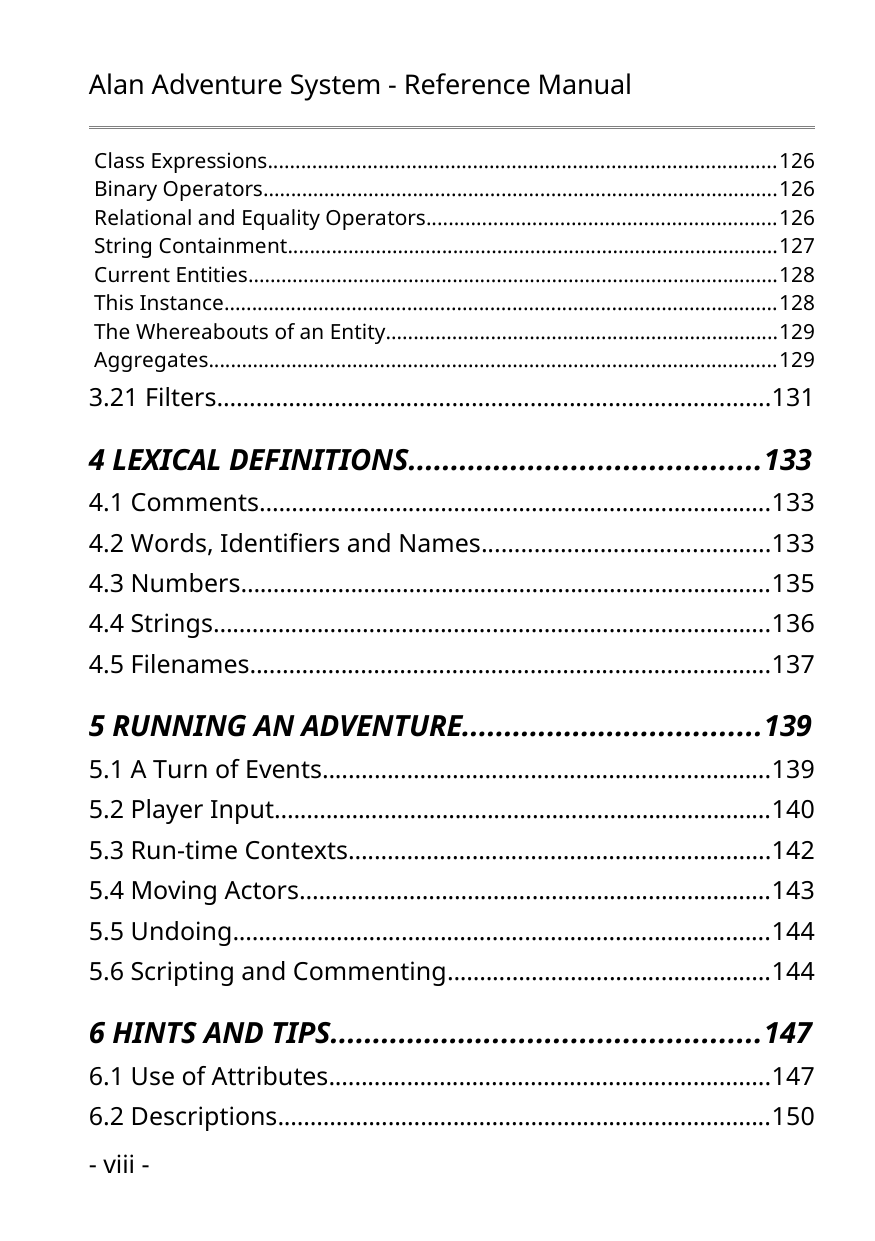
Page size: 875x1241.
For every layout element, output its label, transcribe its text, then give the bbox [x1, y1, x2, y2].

text The Whereabouts of an Entity 129 [88, 317, 815, 345]
text 4.4 Strings 136 [88, 606, 815, 640]
text 5.4 Moving Actors 143 [88, 873, 815, 907]
text 5.3 Run-time Contexts 142 [88, 833, 815, 867]
text String Containment 127 [88, 231, 815, 260]
text 5 Running An Adventure 139 [88, 706, 815, 745]
text 5.5 Undoing 144 [88, 913, 815, 947]
text 4.3 Numbers 135 [88, 566, 815, 600]
text 5.6 Scripting and Commenting 144 [88, 954, 815, 988]
text Relational and Equality Operators 126 [88, 203, 815, 231]
text 6 Hints And Tips 147 [88, 1013, 815, 1052]
text 4 Lexical Definitions 133 [88, 439, 815, 479]
text 4.1 Comments 133 [88, 485, 815, 519]
text Class Expressions 126 [88, 146, 815, 174]
text Binary Operators 126 [88, 174, 815, 203]
text 5.2 Player Input 140 [88, 792, 815, 826]
text This Instance 128 [88, 288, 815, 317]
text 4.2 Words, Identifiers and Names 133 [88, 526, 815, 559]
text 6.2 Descriptions 150 [88, 1099, 815, 1133]
text 6.1 Use of Attributes 147 [88, 1059, 815, 1093]
text Current Entities 128 [88, 260, 815, 288]
text 3.21 Filters 131 [88, 380, 815, 414]
text Aggregates 129 [88, 345, 815, 374]
text 5.1 A Turn of Events 139 [88, 752, 815, 786]
text 4.5 Filenames 137 [88, 647, 815, 681]
